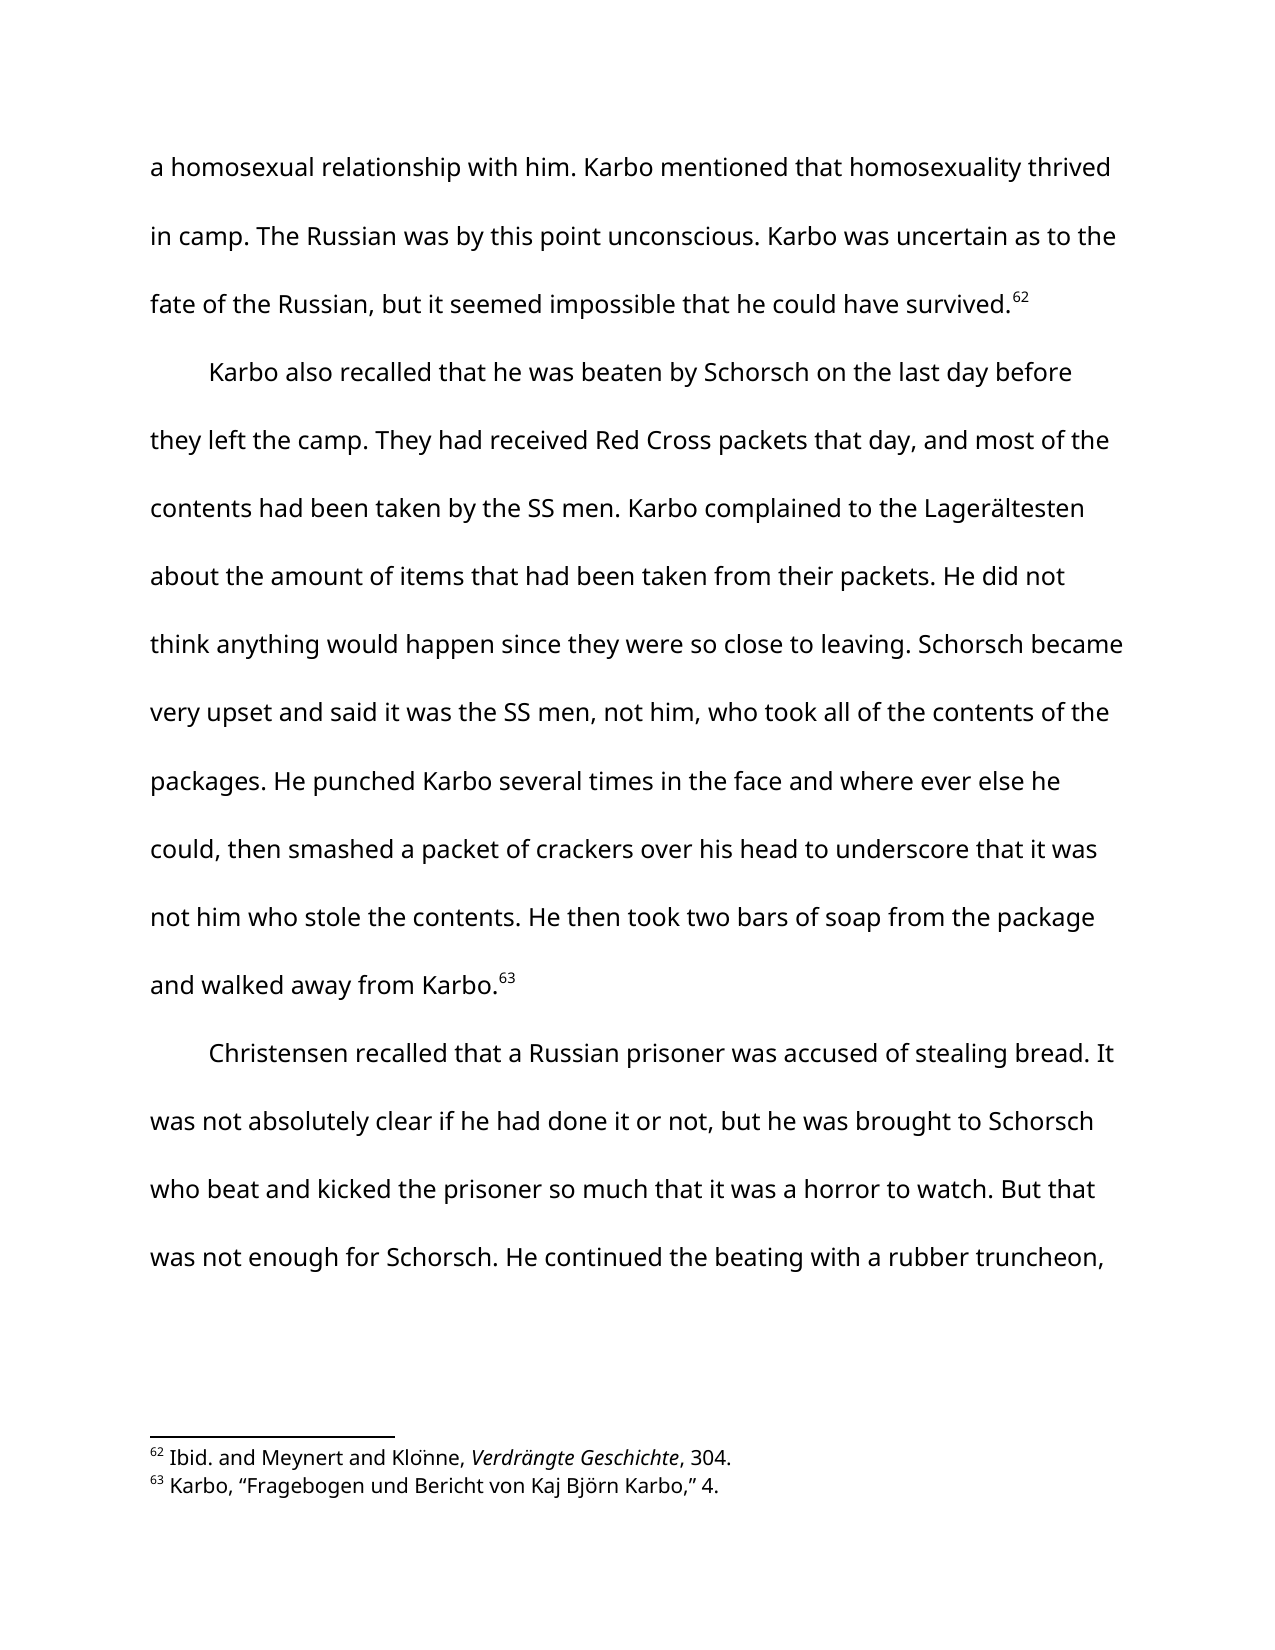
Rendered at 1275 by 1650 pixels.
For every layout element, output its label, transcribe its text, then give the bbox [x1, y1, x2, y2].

text Ibid. and Meynert and Klönne, Verdrängte Geschichte, 304. [150, 1443, 1125, 1472]
text Christensen recalled that a Russian prisoner was accused of stealing bread. It was not absolutely clear if he had done it or not, but he was brought to Schorsch who beat and kicked the prisoner so much that it was a horror to watch. But that was not enough for Schorsch. He continued the beating with a rubber truncheon, [150, 1036, 1125, 1274]
text Karbo, “Fragebogen und Bericht von Kaj Björn Karbo,” 4. [150, 1472, 1125, 1500]
text Karbo also recalled that he was beaten by Schorsch on the last day before they left the camp. They had received Red Cross packets that day, and most of the contents had been taken by the SS men. Karbo complained to the Lagerältesten about the amount of items that had been taken from their packets. He did not think anything would happen since they were so close to leaving. Schorsch became very upset and said it was the SS men, not him, who took all of the contents of the packages. He punched Karbo several times in the face and where ever else he could, then smashed a packet of crackers over his head to underscore that it was not him who stole the contents. He then took two bars of soap from the package and walked away from Karbo. [150, 354, 1125, 1002]
text a homosexual relationship with him. Karbo mentioned that homosexuality thrived in camp. The Russian was by this point unconscious. Karbo was uncertain as to the fate of the Russian, but it seemed impossible that he could have survived. [150, 150, 1125, 320]
